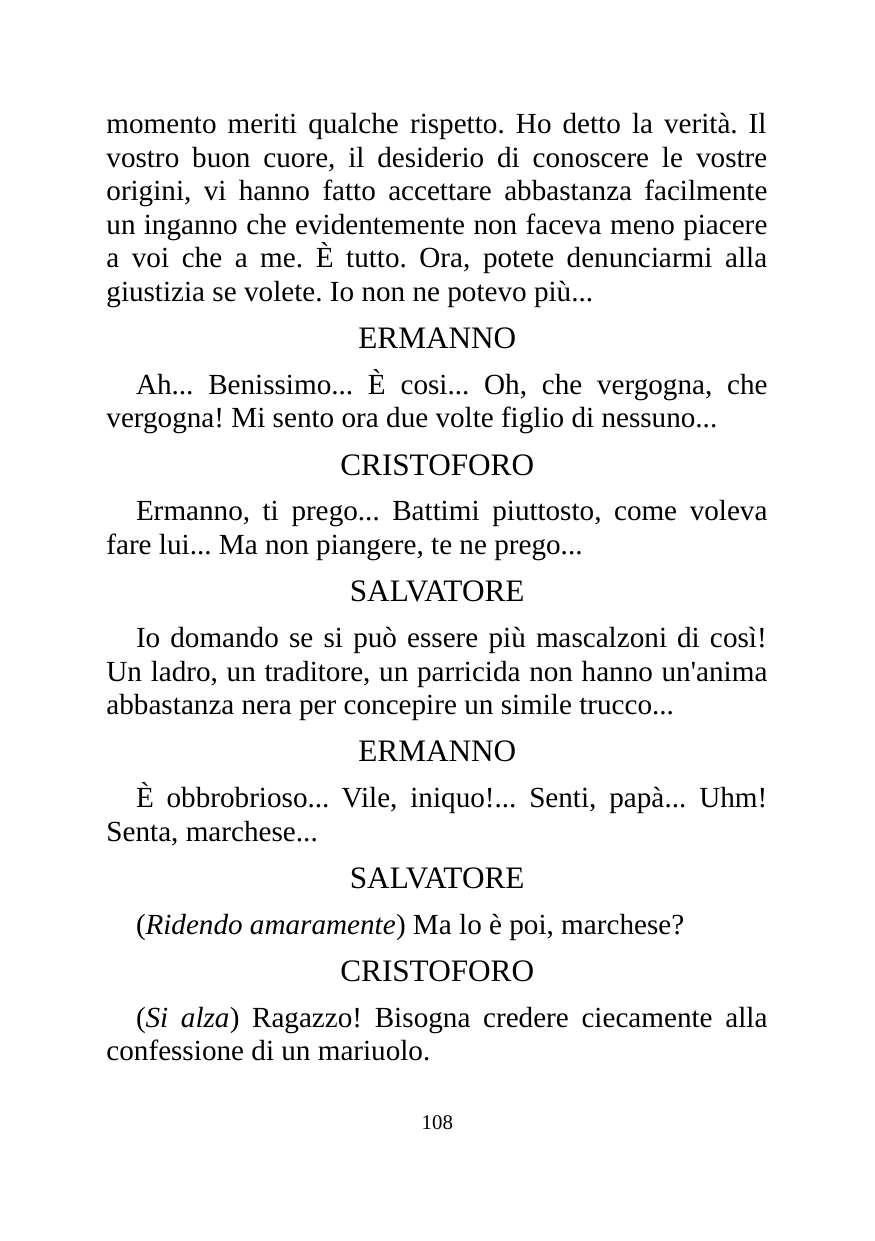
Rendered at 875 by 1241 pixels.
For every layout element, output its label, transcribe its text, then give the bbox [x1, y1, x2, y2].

text momento meriti qualche rispetto. Ho detto la verità. Il vostro buon cuore, il desiderio di conoscere le vostre origini, vi hanno fatto accettare abbastanza facilmente un inganno che evidentemente non faceva meno piacere a voi che a me. È tutto. Ora, potete denunciarmi alla giustizia se volete. Io non ne potevo più... [106, 106, 768, 307]
text (Si alza) Ragazzo! Bisogna credere ciecamente alla confessione di un mariuolo. [106, 1000, 768, 1067]
text CRISTOFORO [106, 952, 768, 988]
text Io domando se si può essere più mascalzoni di così! Un ladro, un traditore, un parricida non hanno un'anima abbastanza nera per concepire un simile trucco... [106, 620, 768, 721]
text ERMANNO [106, 319, 768, 355]
text CRISTOFORO [106, 446, 768, 482]
text Ermanno, ti prego... Battimi piuttosto, come voleva fare lui... Ma non piangere, te ne prego... [106, 493, 768, 561]
text È obbrobrioso... Vile, iniquo!... Senti, papà... Uhm! Senta, marchese... [106, 780, 768, 847]
text SALVATORE [106, 572, 768, 608]
text (Ridendo amaramente) Ma lo è poi, marchese? [106, 907, 768, 940]
text ERMANNO [106, 732, 768, 768]
text SALVATORE [106, 859, 768, 895]
text Ah... Benissimo... È cosi... Oh, che vergogna, che vergogna! Mi sento ora due volte figlio di nessuno... [106, 367, 768, 434]
